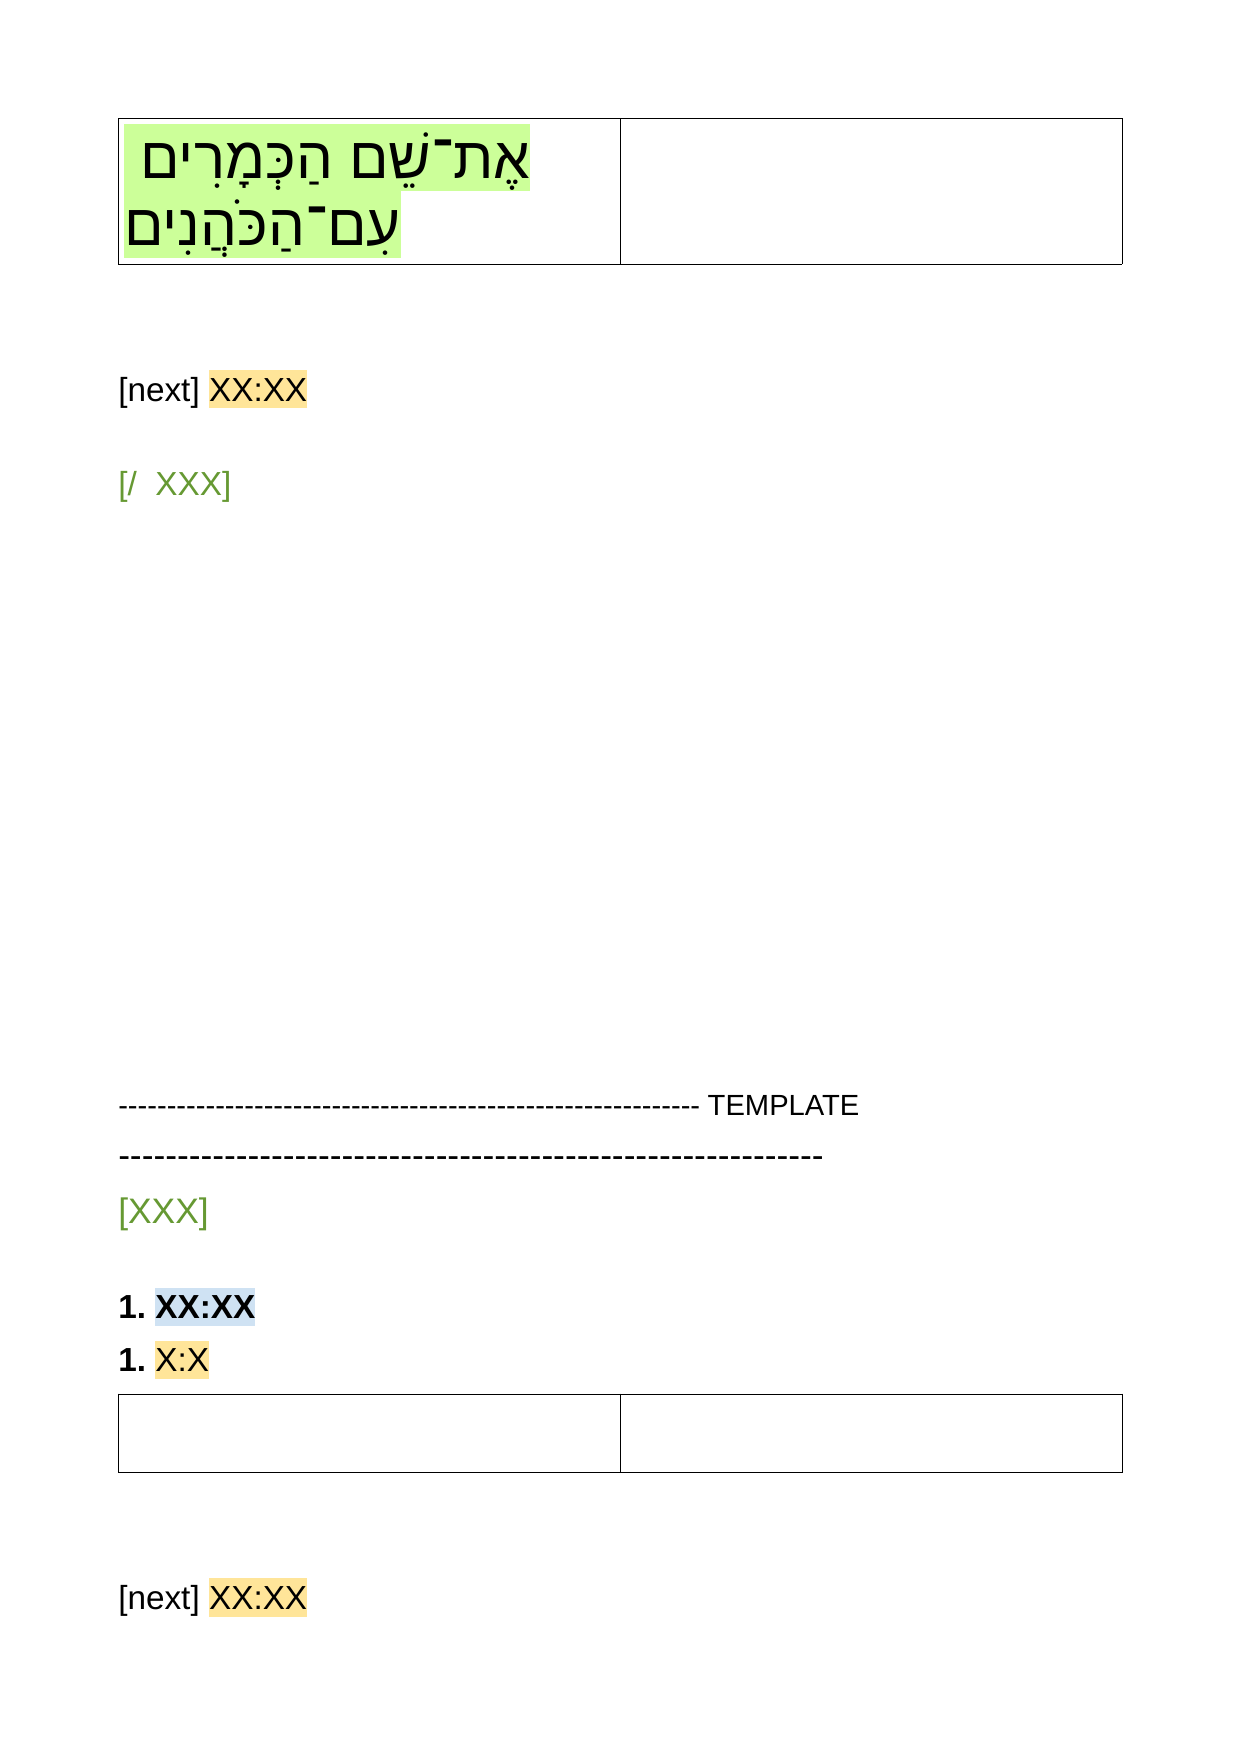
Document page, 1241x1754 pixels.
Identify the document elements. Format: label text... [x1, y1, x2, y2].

text 1. X:X [118, 1341, 1122, 1379]
table_header [621, 1395, 1122, 1472]
table_header [119, 1395, 620, 1472]
text 1. XX:XX [118, 1287, 1122, 1326]
text [XXX] [118, 1190, 1122, 1231]
table_cell אֶת־שֵׁם הַכְּמָרִים עִם־הַכֹּהֲנִים [119, 119, 620, 264]
text [next] XX:XX [118, 1578, 1122, 1617]
text ------------------------------------------------------------ [118, 1134, 1122, 1175]
text [next] XX:XX [118, 370, 1122, 408]
text [/ XXX] [118, 464, 1122, 503]
table_cell [621, 119, 1122, 264]
text ------------------------------------------------------------ TEMPLATE [118, 1088, 1122, 1121]
